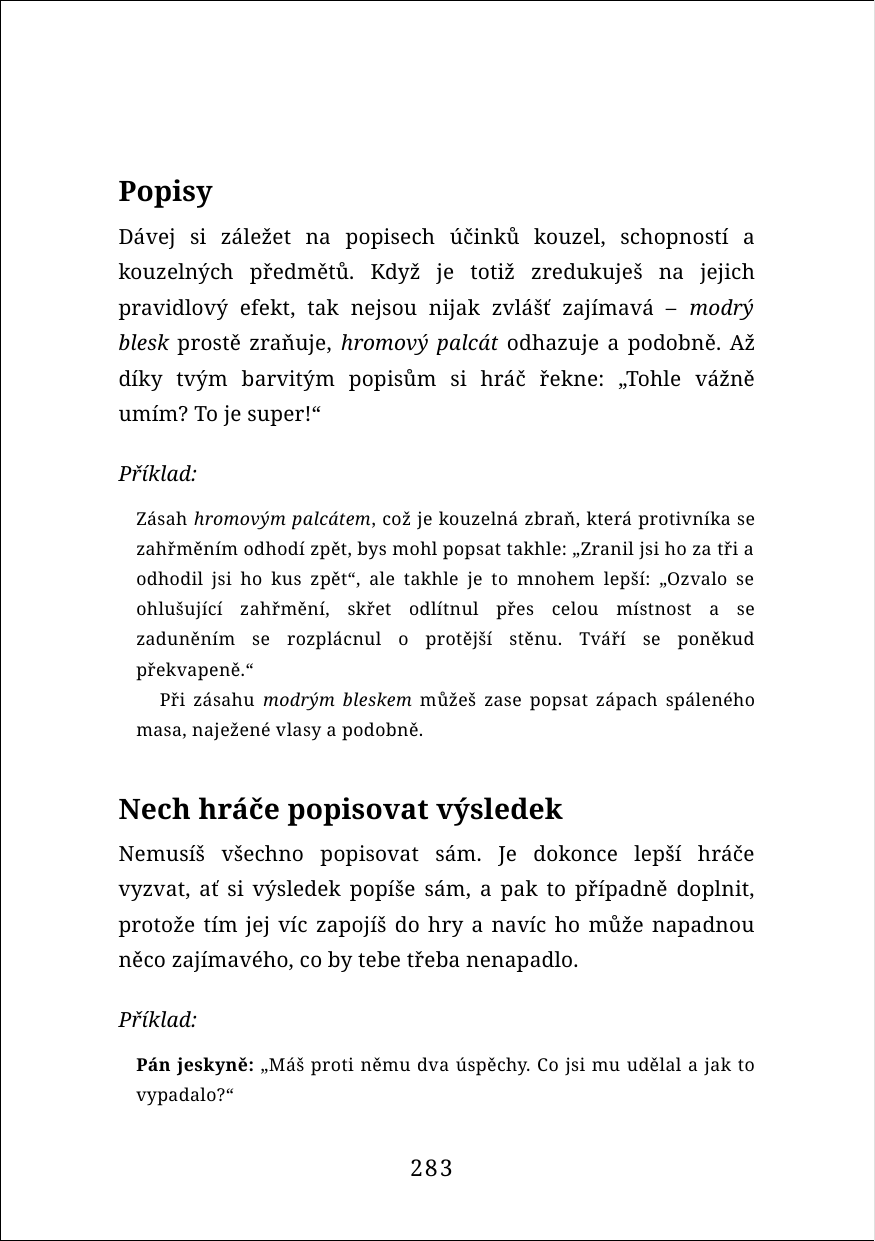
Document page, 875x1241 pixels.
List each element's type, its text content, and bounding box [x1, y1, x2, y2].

text Zásah hromovým palcátem, což je kouzelná zbraň, která protivníka se zahřměním odhodí zpět, bys mohl popsat takhle: „Zranil jsi ho za tři a odhodil jsi ho kus zpět“, ale takhle je to mnohem lepší: „Ozvalo se ohlušující zahřmění, skřet odlítnul přes celou místnost a se zaduněním se rozplácnul o protější stěnu. Tváří se poněkud překvapeně.“ Při zásahu modrým bleskem můžeš zase popsat zápach spáleného masa, naježené vlasy a podobně. [136, 506, 756, 742]
subtitle Popisy [118, 172, 756, 210]
text Příklad: [118, 459, 756, 487]
text Pán jeskyně: „Máš proti němu dva úspěchy. Co jsi mu udělal a jak to vypadalo?“ [136, 1052, 756, 1106]
text Nemusíš všechno popisovat sám. Je dokonce lepší hráče vyzvat, ať si výsledek popíše sám, a pak to případně doplnit, protože tím jej víc zapojíš do hry a navíc ho může napadnou něco zajímavého, co by tebe třeba nenapadlo. [118, 839, 756, 974]
text Příklad: [118, 1005, 756, 1033]
subtitle Nech hráče popisovat výsledek [118, 789, 756, 827]
text Dávej si záležet na popisech účinků kouzel, schopností a kouzelných předmětů. Když je totiž zredukuješ na jejich pravidlový efekt, tak nejsou nijak zvlášť zajímavá – modrý blesk prostě zraňuje, hromový palcát odhazuje a podobně. Až díky tvým barvitým popisům si hráč řekne: „Tohle vážně umím? To je super!“ [118, 222, 756, 428]
